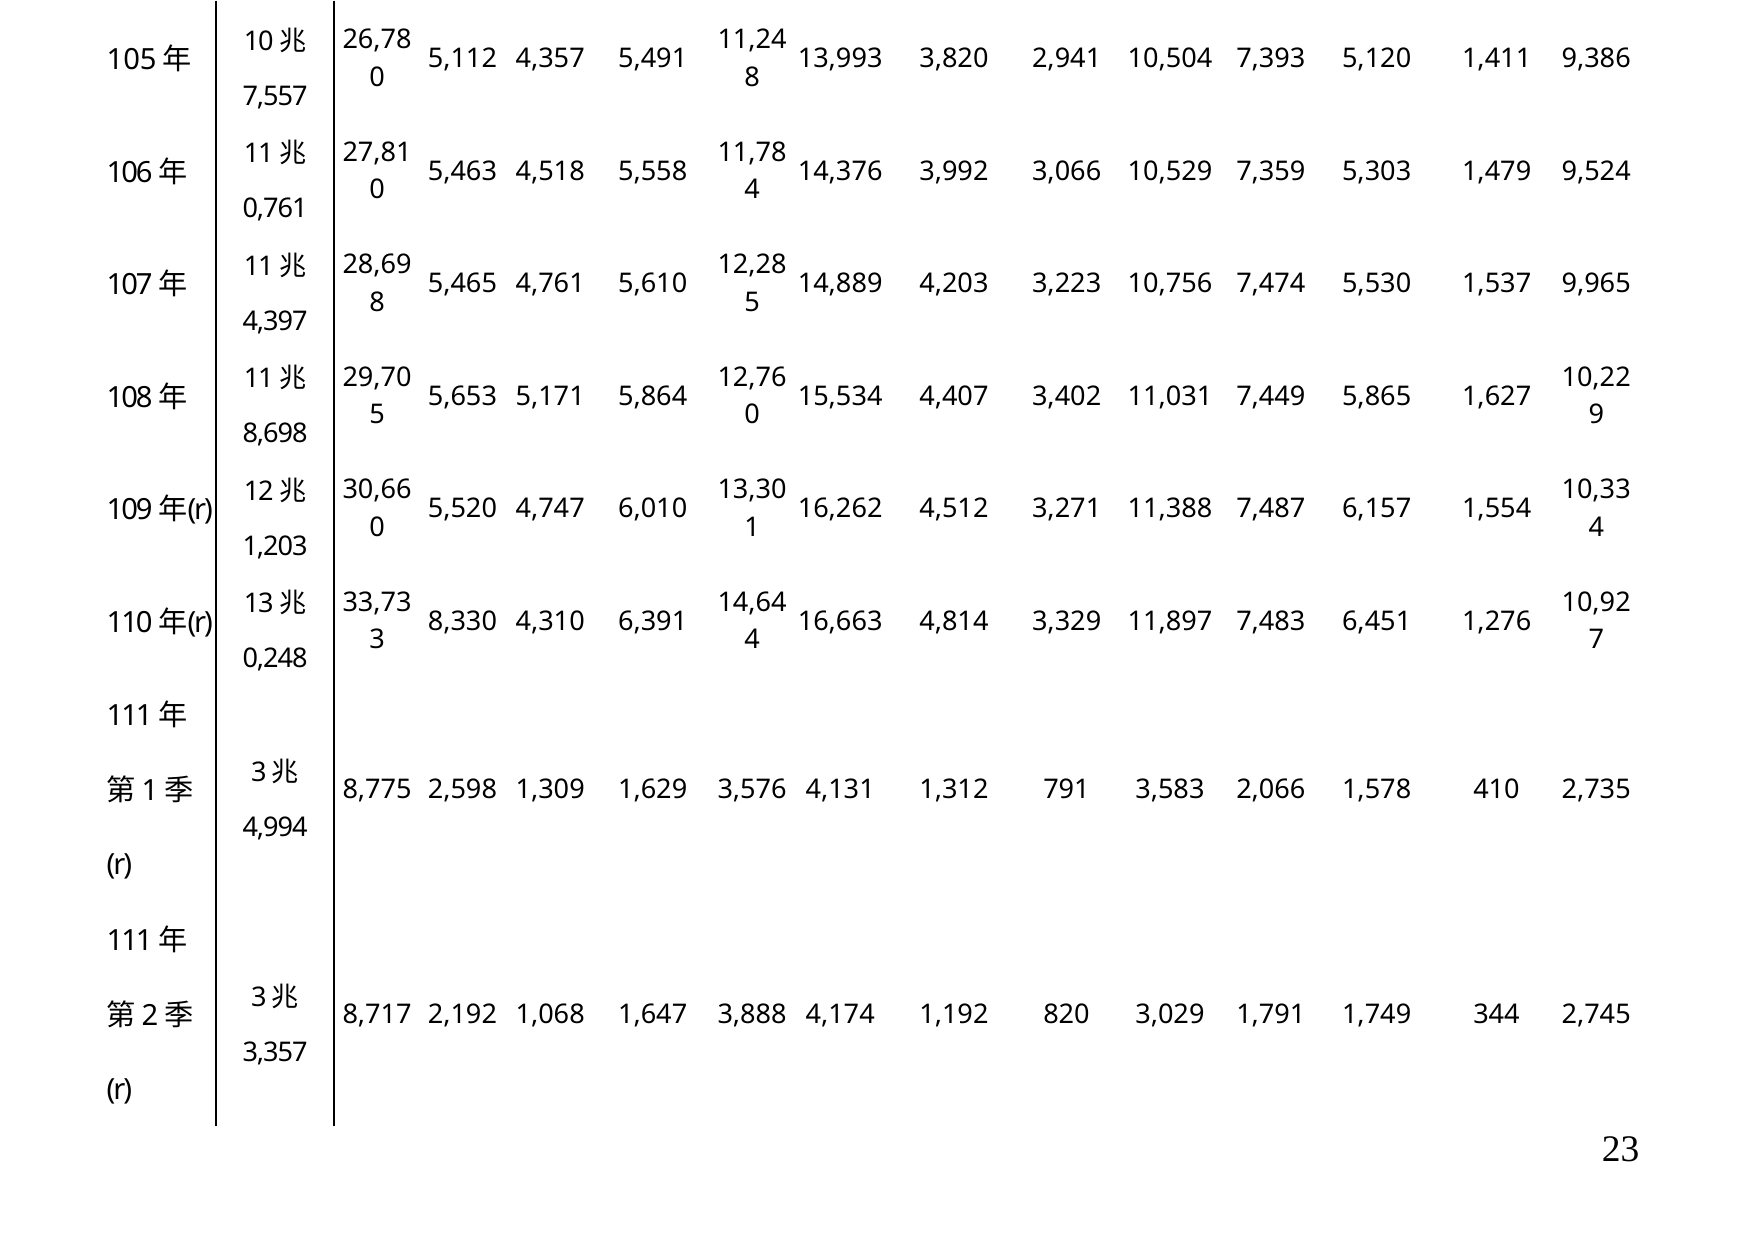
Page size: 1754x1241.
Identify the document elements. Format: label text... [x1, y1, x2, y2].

table_cell 26,780 [335, 1, 419, 113]
table_cell 7,359 [1228, 113, 1313, 226]
table_cell 1,312 [886, 676, 1021, 901]
table_cell 2,735 [1553, 676, 1639, 901]
table_cell 5,171 [505, 338, 595, 451]
table_cell 7,483 [1228, 563, 1313, 676]
table_cell 410 [1440, 676, 1553, 901]
table_cell 5,465 [420, 226, 505, 338]
table_cell 4,203 [886, 226, 1021, 338]
table_cell 1,309 [505, 676, 595, 901]
table_cell 1,629 [595, 676, 710, 901]
table_cell 5,112 [420, 1, 505, 113]
table_cell 3,888 [710, 901, 794, 1126]
table_cell 4,357 [505, 1, 595, 113]
table_cell 1,192 [886, 901, 1021, 1126]
table_cell 11,388 [1111, 451, 1228, 563]
table_cell 10,334 [1553, 451, 1639, 563]
table_cell 10,756 [1111, 226, 1228, 338]
table_cell 7,487 [1228, 451, 1313, 563]
table_cell 29,705 [335, 338, 419, 451]
table_cell 11,784 [710, 113, 794, 226]
table_cell 8,775 [335, 676, 419, 901]
table_cell 8,717 [335, 901, 419, 1126]
table_cell 12兆1,203 [217, 451, 333, 563]
table_cell 4,761 [505, 226, 595, 338]
table_cell 30,660 [335, 451, 419, 563]
table_cell 5,530 [1313, 226, 1440, 338]
table_cell 107年 [104, 226, 215, 338]
table_cell 108年 [104, 338, 215, 451]
table_cell 11,897 [1111, 563, 1228, 676]
table_cell 7,393 [1228, 1, 1313, 113]
table_cell 13兆0,248 [217, 563, 333, 676]
table_cell 6,010 [595, 451, 710, 563]
table_cell 16,262 [794, 451, 886, 563]
table_cell 8,330 [420, 563, 505, 676]
table_cell 1,411 [1440, 1, 1553, 113]
table_cell 4,518 [505, 113, 595, 226]
table_cell 111年 第2季(r) [104, 901, 215, 1126]
table_cell 5,865 [1313, 338, 1440, 451]
table_cell 13,301 [710, 451, 794, 563]
table_cell 4,407 [886, 338, 1021, 451]
table_cell 1,554 [1440, 451, 1553, 563]
table_cell 105年 [104, 1, 215, 113]
table_cell 109年(r) [104, 451, 215, 563]
table_cell 12,760 [710, 338, 794, 451]
table_cell 4,174 [794, 901, 886, 1126]
table_cell 11兆0,761 [217, 113, 333, 226]
table_cell 820 [1021, 901, 1111, 1126]
table_cell 4,512 [886, 451, 1021, 563]
table_cell 1,627 [1440, 338, 1553, 451]
table_cell 3,402 [1021, 338, 1111, 451]
table_cell 791 [1021, 676, 1111, 901]
table_cell 5,120 [1313, 1, 1440, 113]
table_cell 9,386 [1553, 1, 1639, 113]
table_cell 6,157 [1313, 451, 1440, 563]
table_cell 344 [1440, 901, 1553, 1126]
table_cell 3,223 [1021, 226, 1111, 338]
table_cell 5,864 [595, 338, 710, 451]
table_cell 14,644 [710, 563, 794, 676]
table_cell 5,653 [420, 338, 505, 451]
table_cell 1,537 [1440, 226, 1553, 338]
table_cell 3,576 [710, 676, 794, 901]
table_cell 28,698 [335, 226, 419, 338]
table_cell 10兆7,557 [217, 1, 333, 113]
table_cell 3,271 [1021, 451, 1111, 563]
table_cell 6,451 [1313, 563, 1440, 676]
table_cell 5,303 [1313, 113, 1440, 226]
table_cell 1,791 [1228, 901, 1313, 1126]
table_cell 2,192 [420, 901, 505, 1126]
table_cell 7,449 [1228, 338, 1313, 451]
table_cell 110年(r) [104, 563, 215, 676]
table_cell 5,610 [595, 226, 710, 338]
table_cell 9,524 [1553, 113, 1639, 226]
table_cell 12,285 [710, 226, 794, 338]
table_cell 3兆3,357 [217, 901, 333, 1126]
table_cell 111年 第1季(r) [104, 676, 215, 901]
table_cell 15,534 [794, 338, 886, 451]
table_cell 2,598 [420, 676, 505, 901]
table_cell 3,029 [1111, 901, 1228, 1126]
table_cell 1,647 [595, 901, 710, 1126]
table_cell 3,066 [1021, 113, 1111, 226]
table_cell 10,927 [1553, 563, 1639, 676]
table_cell 4,310 [505, 563, 595, 676]
table_cell 13,993 [794, 1, 886, 113]
table_cell 5,520 [420, 451, 505, 563]
table_cell 3,583 [1111, 676, 1228, 901]
table_cell 5,558 [595, 113, 710, 226]
table_cell 5,491 [595, 1, 710, 113]
table_cell 14,376 [794, 113, 886, 226]
table_cell 16,663 [794, 563, 886, 676]
table_cell 7,474 [1228, 226, 1313, 338]
table_cell 11,031 [1111, 338, 1228, 451]
table_cell 1,578 [1313, 676, 1440, 901]
table_cell 27,810 [335, 113, 419, 226]
table_cell 1,749 [1313, 901, 1440, 1126]
table_cell 10,529 [1111, 113, 1228, 226]
table_cell 1,276 [1440, 563, 1553, 676]
table_cell 3,329 [1021, 563, 1111, 676]
table_cell 33,733 [335, 563, 419, 676]
table_cell 3,992 [886, 113, 1021, 226]
table_cell 11,248 [710, 1, 794, 113]
table_cell 2,745 [1553, 901, 1639, 1126]
table_cell 11兆8,698 [217, 338, 333, 451]
table_cell 10,229 [1553, 338, 1639, 451]
table_cell 3兆4,994 [217, 676, 333, 901]
table_cell 4,747 [505, 451, 595, 563]
table_cell 3,820 [886, 1, 1021, 113]
table_cell 1,068 [505, 901, 595, 1126]
table_cell 10,504 [1111, 1, 1228, 113]
table_cell 2,066 [1228, 676, 1313, 901]
table_cell 4,814 [886, 563, 1021, 676]
table_cell 11兆4,397 [217, 226, 333, 338]
table_cell 14,889 [794, 226, 886, 338]
table_cell 2,941 [1021, 1, 1111, 113]
table_cell 9,965 [1553, 226, 1639, 338]
table_cell 1,479 [1440, 113, 1553, 226]
table_cell 6,391 [595, 563, 710, 676]
table_cell 4,131 [794, 676, 886, 901]
table_cell 106年 [104, 113, 215, 226]
table_cell 5,463 [420, 113, 505, 226]
